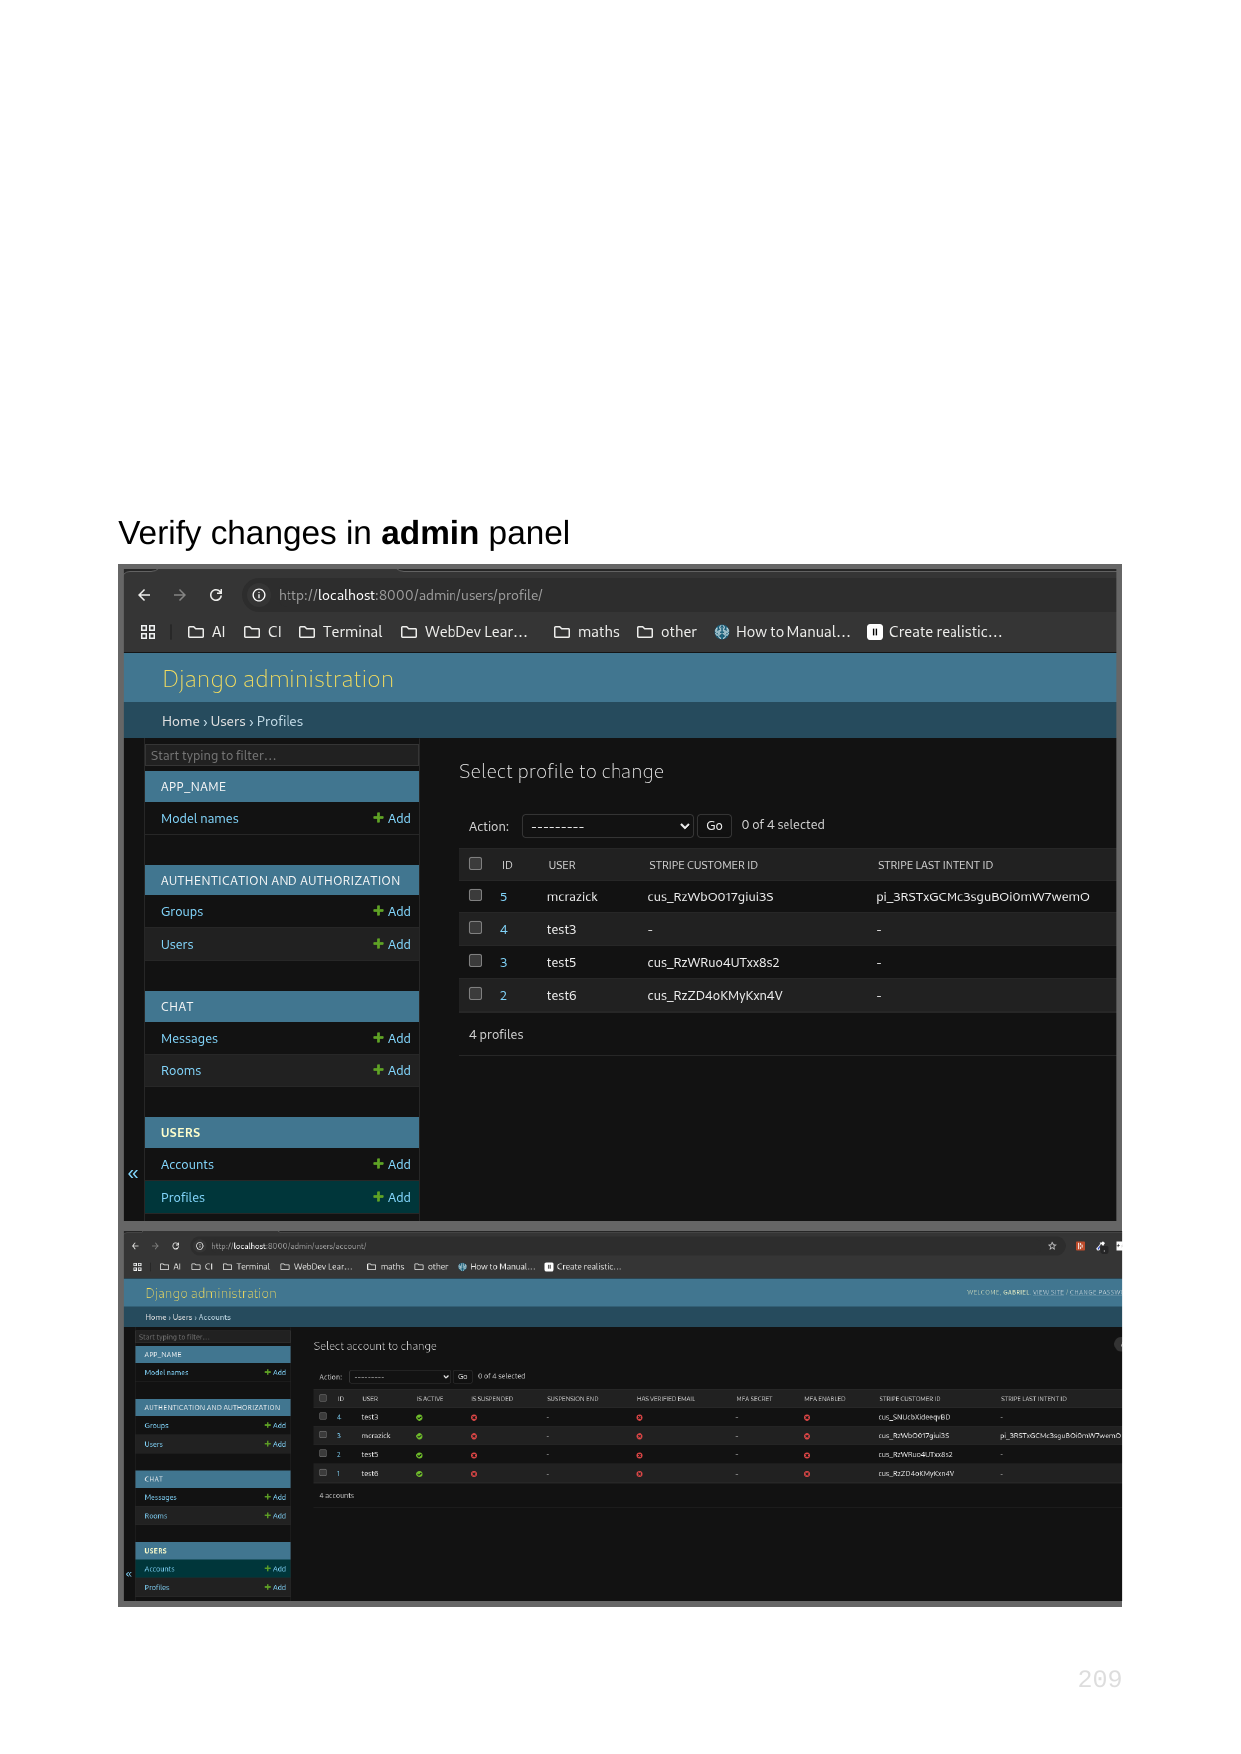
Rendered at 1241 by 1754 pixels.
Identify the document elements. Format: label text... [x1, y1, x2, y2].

subtitle Verify changes in admin panel [118, 513, 1122, 551]
table_header [118, 564, 1122, 1226]
table_cell [118, 1226, 1122, 1607]
picture [123, 569, 1117, 1221]
picture [123, 1231, 1123, 1601]
